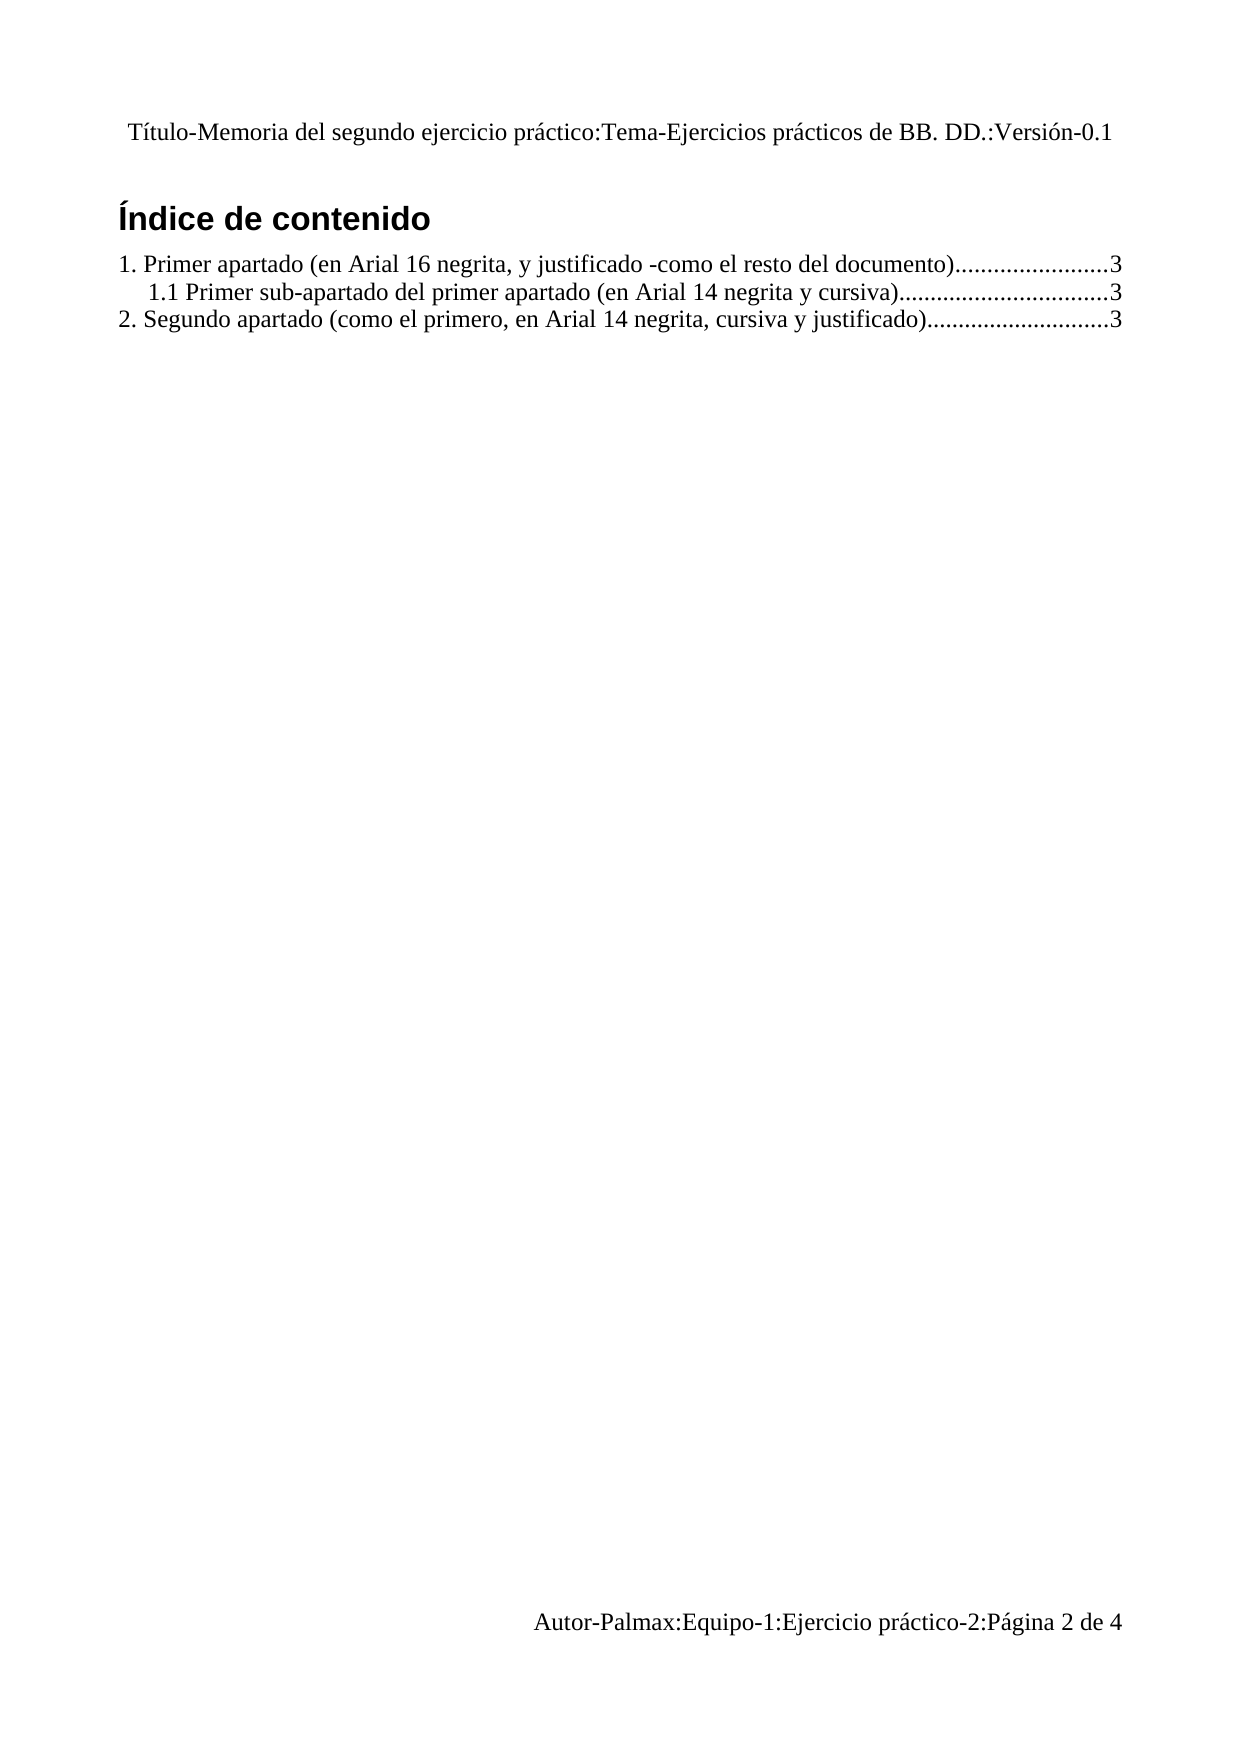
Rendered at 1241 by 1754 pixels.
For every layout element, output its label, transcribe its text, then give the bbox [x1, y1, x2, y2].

subtitle Índice de contenido [118, 200, 1122, 238]
text 1. Primer apartado (en Arial 16 negrita, y justificado -como el resto del documento) 3 [118, 250, 1122, 278]
text 1.1 Primer sub-apartado del primer apartado (en Arial 14 negrita y cursiva) 3 [148, 278, 1122, 306]
text 2. Segundo apartado (como el primero, en Arial 14 negrita, cursiva y justificado) 3 [118, 306, 1122, 333]
